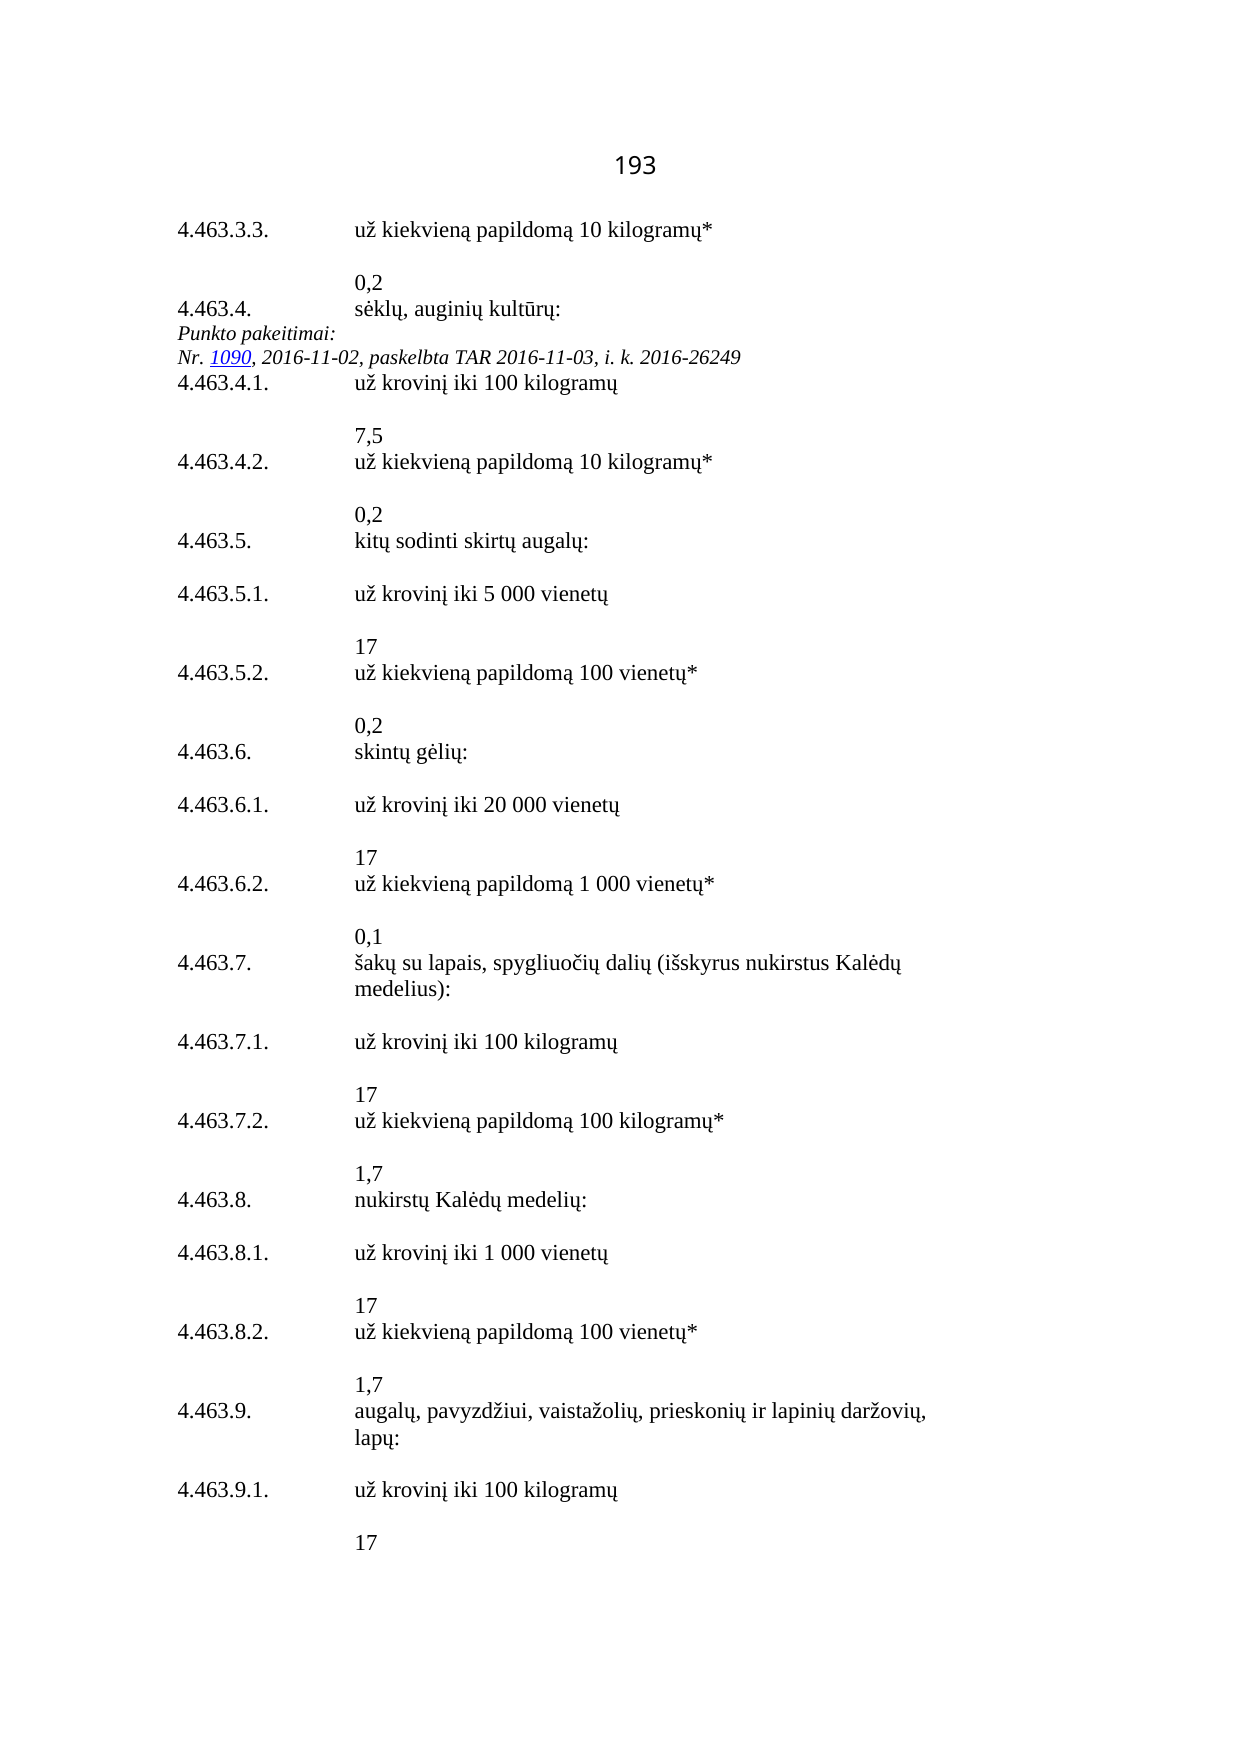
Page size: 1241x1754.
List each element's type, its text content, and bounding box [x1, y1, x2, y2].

text 4.463.7.2. už kiekvieną papildomą 100 kilogramų* 1,7 [177, 1107, 945, 1186]
text 4.463.8.1. už krovinį iki 1 000 vienetų 17 [177, 1239, 945, 1318]
text 4.463.8.2. už kiekvieną papildomą 100 vienetų* 1,7 [177, 1318, 945, 1397]
text 4.463.5. kitų sodinti skirtų augalų: [177, 527, 945, 580]
text 4.463.6. skintų gėlių: [177, 738, 945, 791]
text 4.463.9.1. už krovinį iki 100 kilogramų 17 [177, 1476, 945, 1555]
text 4.463.6.2. už kiekvieną papildomą 1 000 vienetų* 0,1 [177, 870, 945, 949]
text 4.463.6.1. už krovinį iki 20 000 vienetų 17 [177, 791, 945, 870]
text Nr. 1090, 2016-11-02, paskelbta TAR 2016-11-03, i. k. 2016-26249 [177, 345, 1093, 369]
text lapų: [354, 1423, 945, 1476]
text 4.463.3.3. už kiekvieną papildomą 10 kilogramų* 0,2 [177, 216, 945, 295]
text 4.463.7. šakų su lapais, spygliuočių dalių (išskyrus nukirstus Kalėdų [177, 949, 945, 976]
text 4.463.7.1. už krovinį iki 100 kilogramų 17 [177, 1028, 945, 1107]
text 4.463.4. sėklų, auginių kultūrų: [177, 295, 945, 321]
text 4.463.8. nukirstų Kalėdų medelių: [177, 1186, 945, 1239]
text 4.463.5.1. už krovinį iki 5 000 vienetų 17 [177, 580, 945, 659]
text 4.463.4.1. už krovinį iki 100 kilogramų 7,5 [177, 369, 945, 448]
text 4.463.9. augalų, pavyzdžiui, vaistažolių, prieskonių ir lapinių daržovių, [177, 1397, 945, 1423]
text Punkto pakeitimai: [177, 321, 1093, 345]
text 4.463.4.2. už kiekvieną papildomą 10 kilogramų* 0,2 [177, 448, 945, 527]
text 4.463.5.2. už kiekvieną papildomą 100 vienetų* 0,2 [177, 659, 945, 738]
text medelius): [354, 976, 945, 1028]
